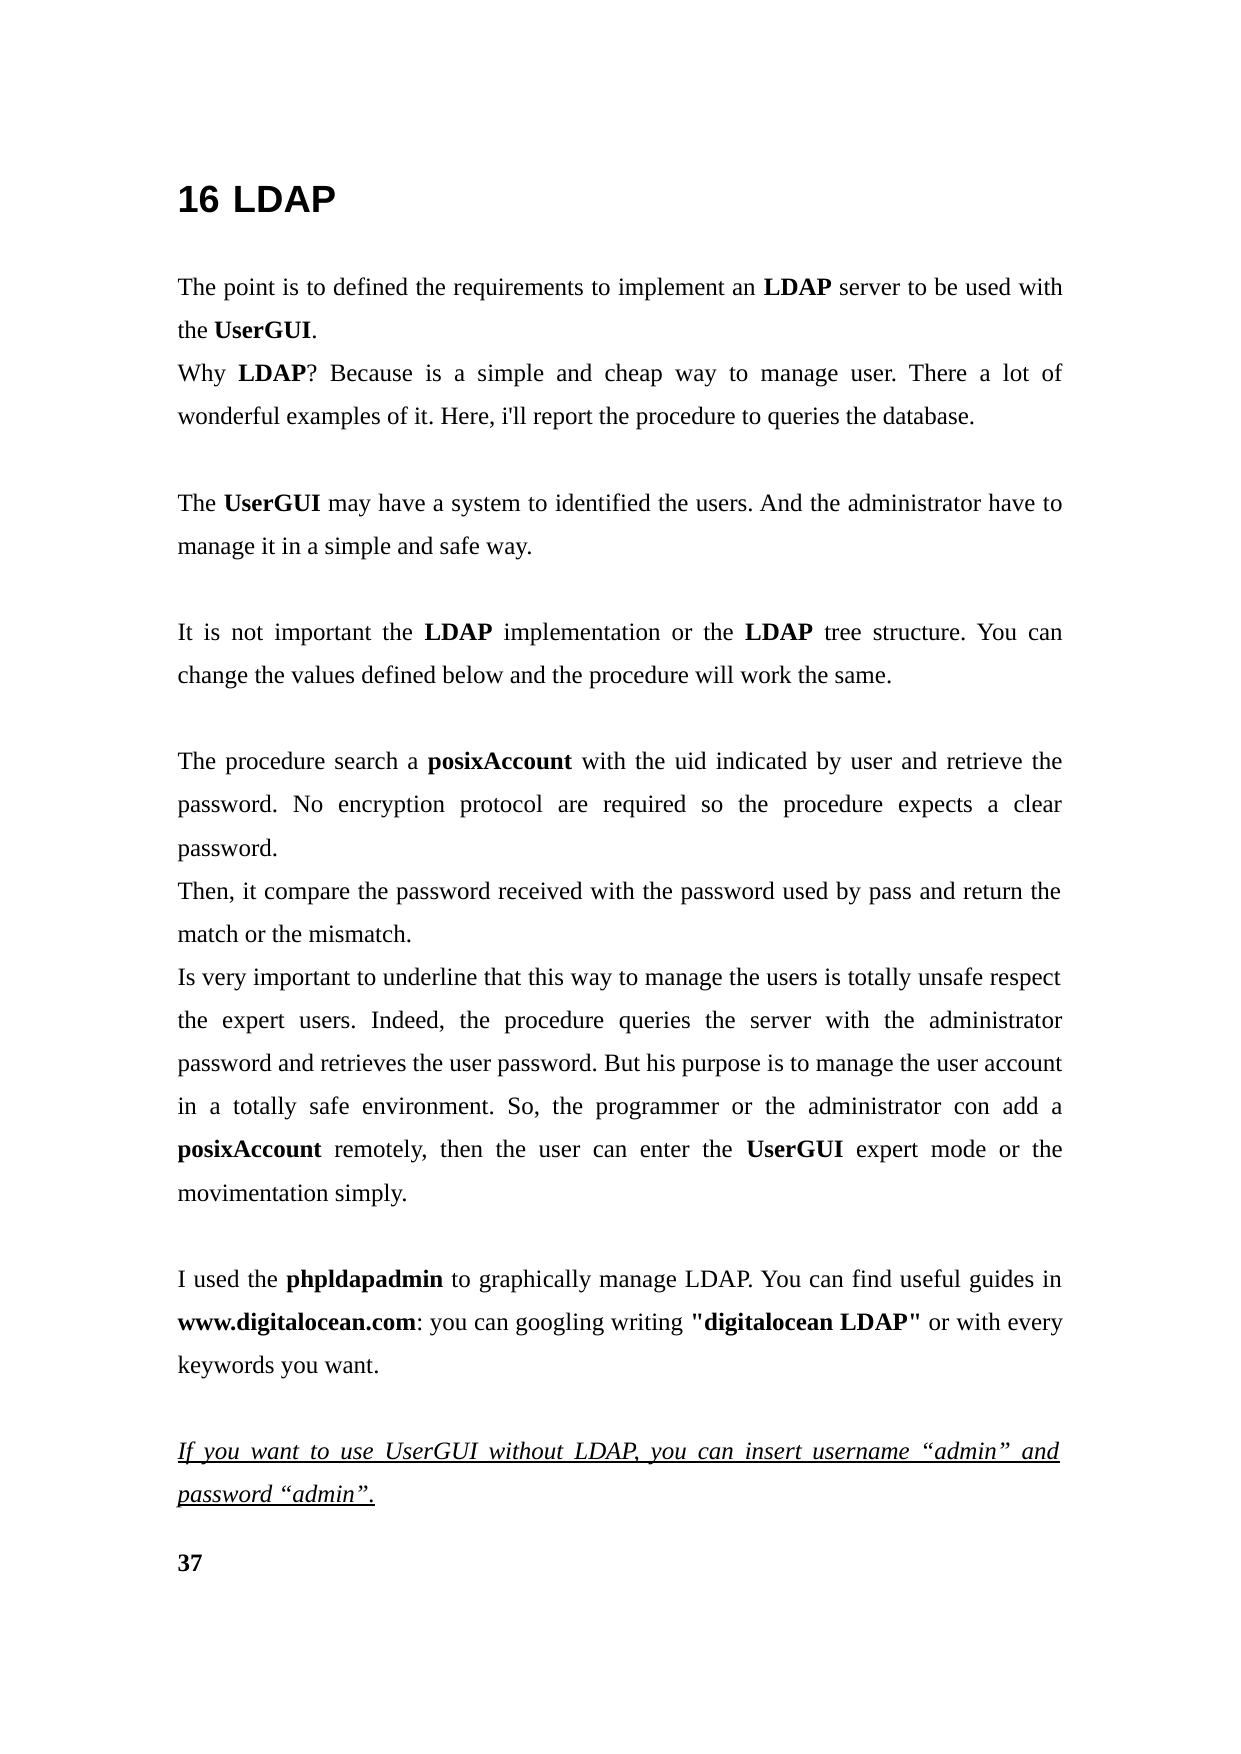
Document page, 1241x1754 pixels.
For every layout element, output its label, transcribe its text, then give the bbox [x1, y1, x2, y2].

text Why LDAP? Because is a simple and cheap way to manage user. There a lot of wonderful examples of it. Here, i'll report the procedure to queries the database. [177, 358, 1063, 430]
text If you want to use UserGUI without LDAP, you can insert username “admin” and password “admin”. [177, 1436, 1063, 1508]
text I used the phpldapadmin to graphically manage LDAP. You can find useful guides in www.digitalocean.com: you can googling writing "digitalocean LDAP" or with every keywords you want. [177, 1264, 1063, 1379]
text Then, it compare the password received with the password used by pass and return the match or the mismatch. [177, 876, 1063, 948]
text The procedure search a posixAccount with the uid indicated by user and retrieve the password. No encryption protocol are required so the procedure expects a clear password. [177, 746, 1063, 861]
subtitle LDAP [177, 177, 1063, 221]
text The point is to defined the requirements to implement an LDAP server to be used with the UserGUI. [177, 272, 1063, 344]
text It is not important the LDAP implementation or the LDAP tree structure. You can change the values defined below and the procedure will work the same. [177, 617, 1063, 689]
text Is very important to underline that this way to manage the users is totally unsafe respect the expert users. Indeed, the procedure queries the server with the administrator password and retrieves the user password. But his purpose is to manage the user account in a totally safe environment. So, the programmer or the administrator con add a posixAccount remotely, then the user can enter the UserGUI expert mode or the movimentation simply. [177, 962, 1063, 1206]
text The UserGUI may have a system to identified the users. And the administrator have to manage it in a simple and safe way. [177, 488, 1063, 559]
